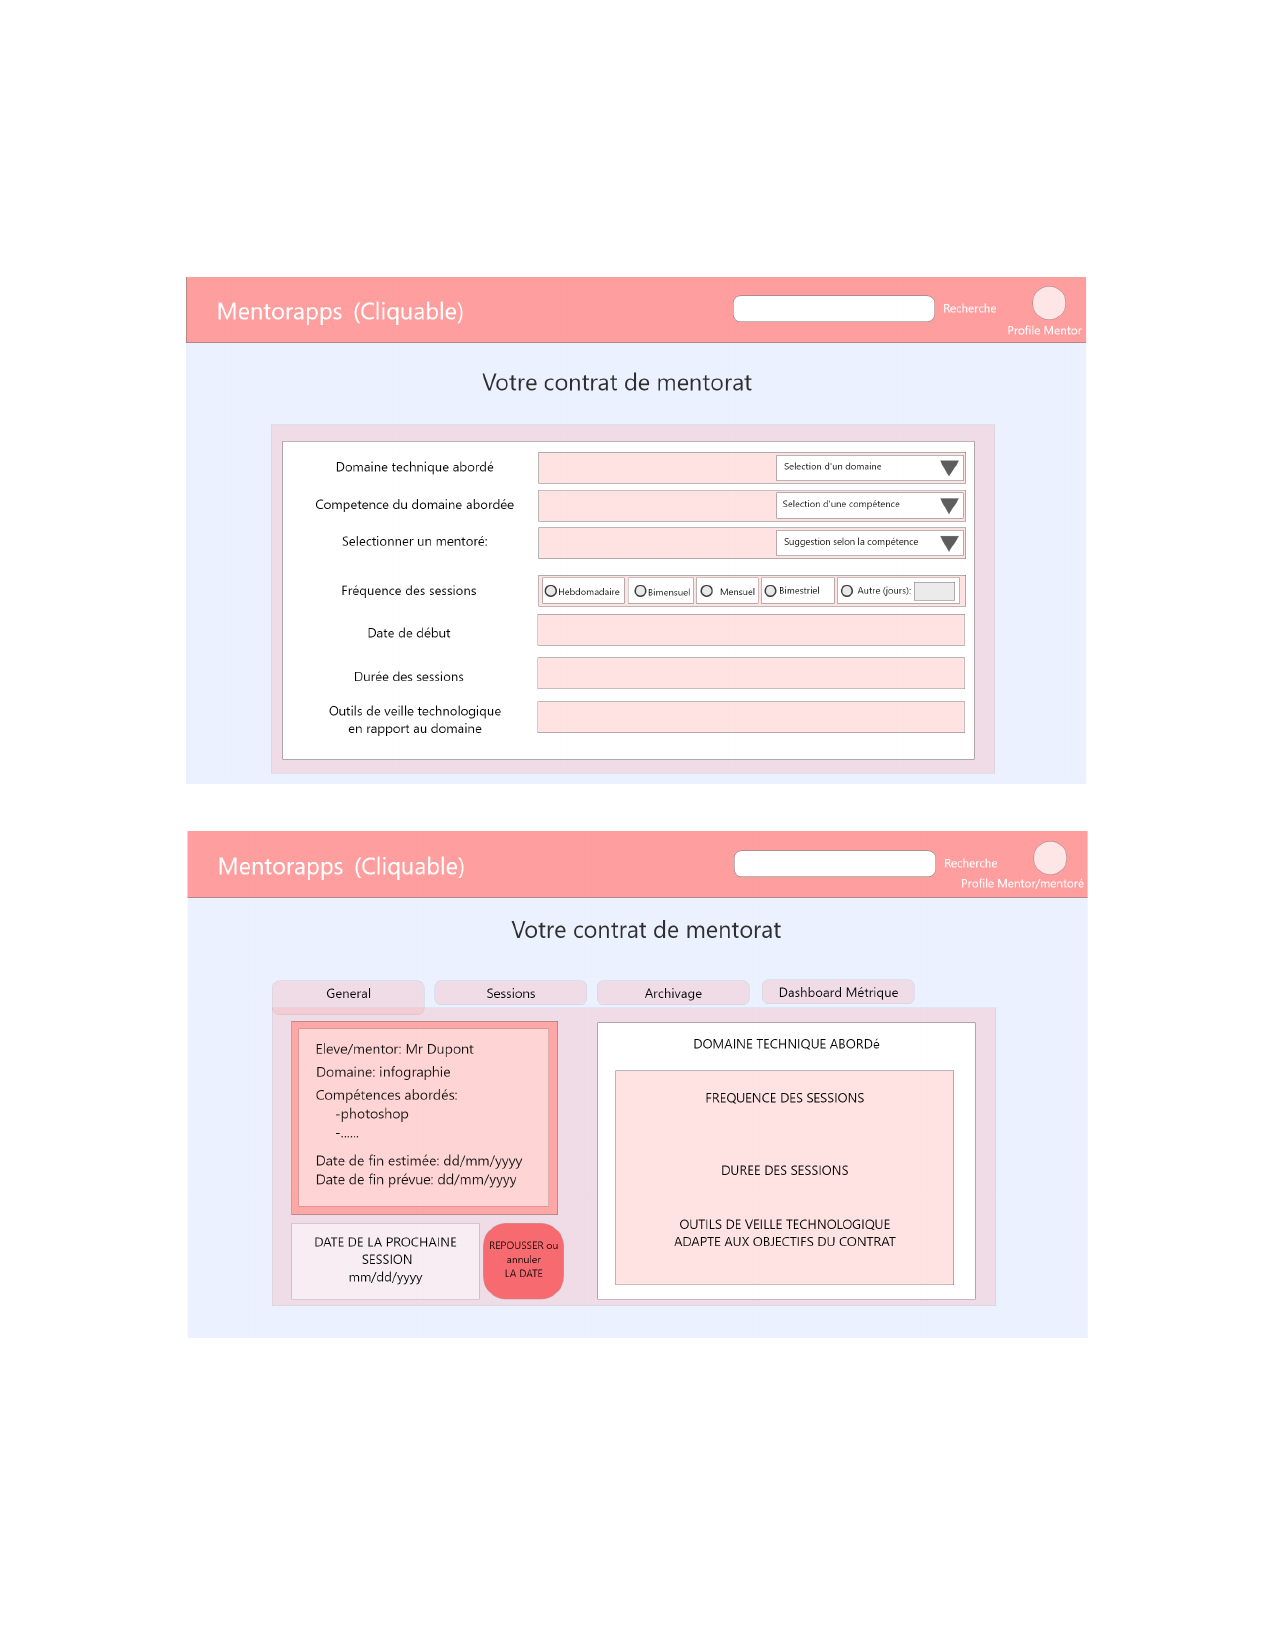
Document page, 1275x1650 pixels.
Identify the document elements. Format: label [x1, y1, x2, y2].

picture [187, 831, 1088, 1338]
picture [186, 277, 1087, 784]
